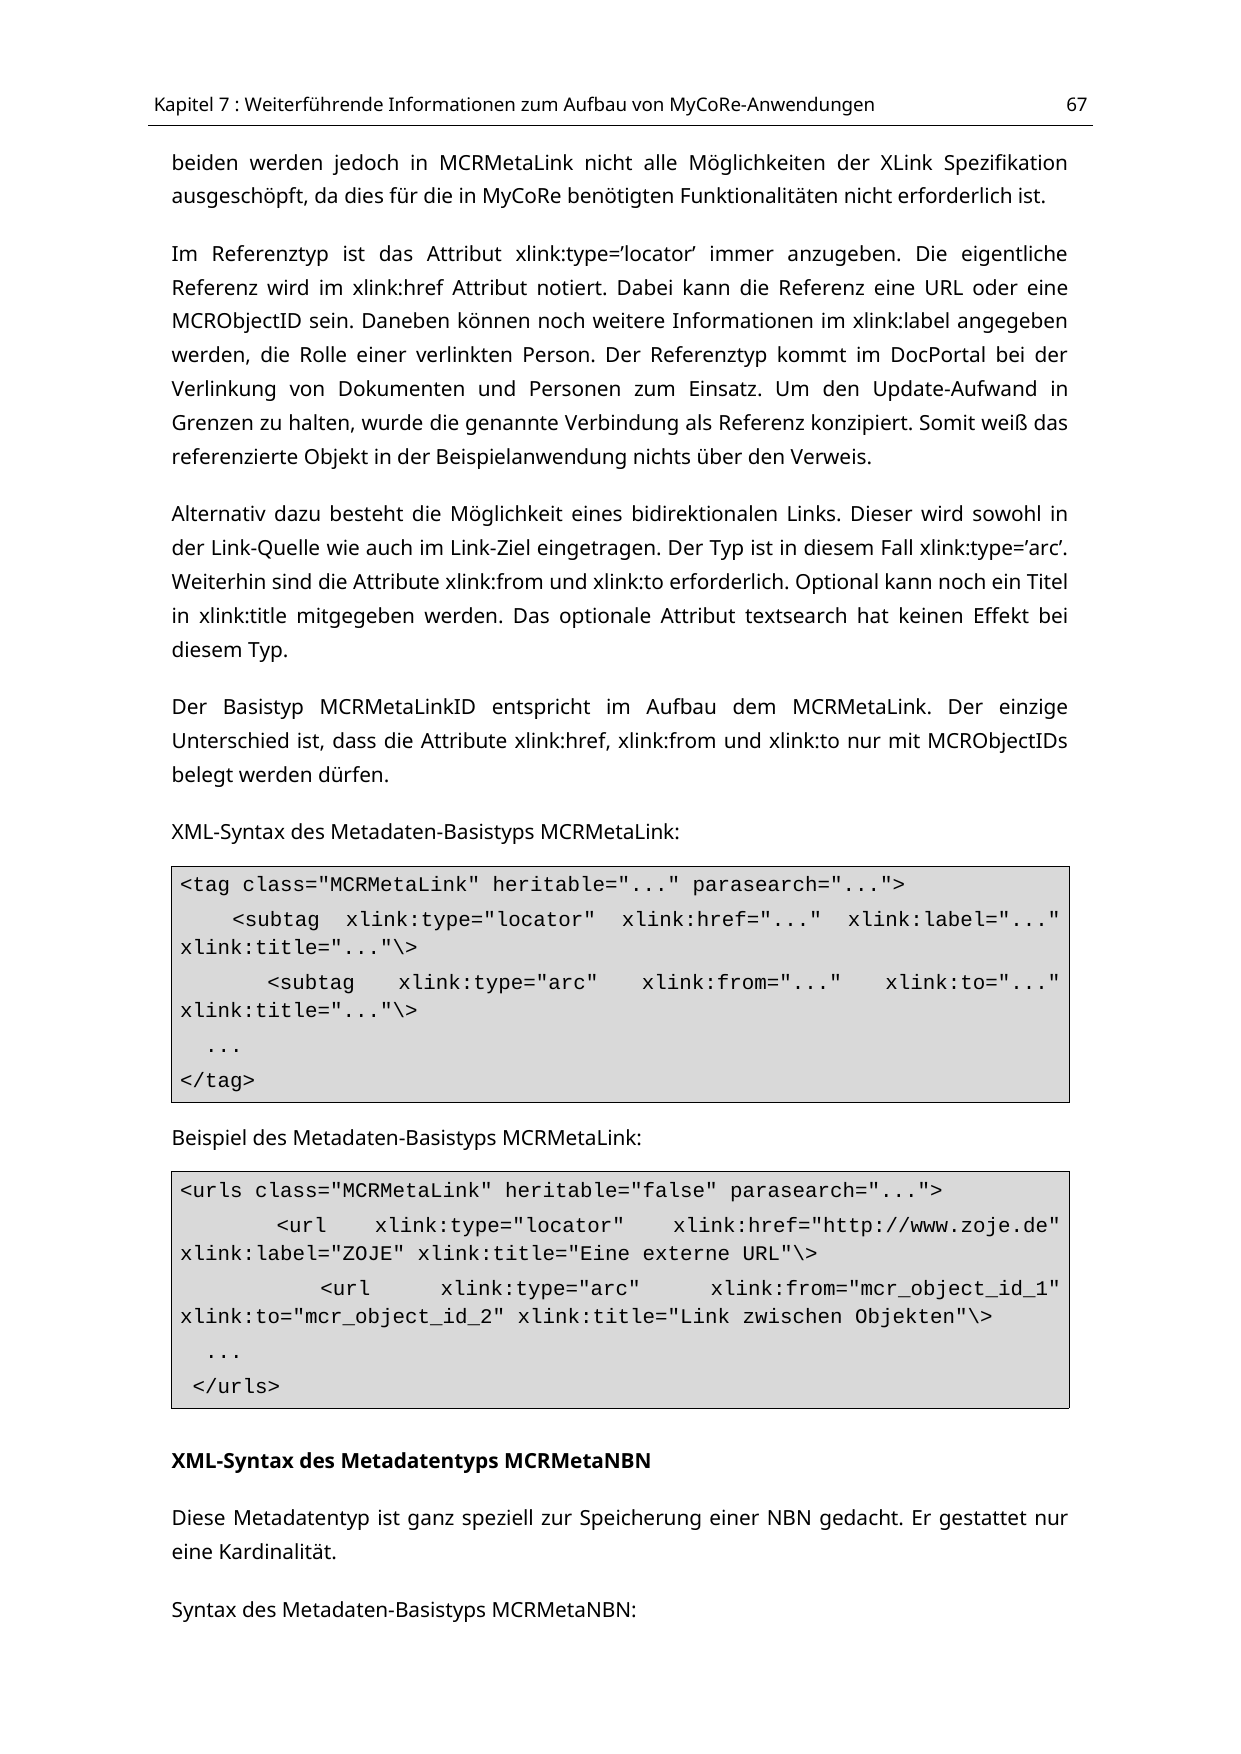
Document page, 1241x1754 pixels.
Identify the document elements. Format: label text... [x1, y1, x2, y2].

text <subtag xlink:type="arc" xlink:from="..." xlink:to="..." xlink:title="..."\> [172, 964, 1069, 1024]
text Alternativ dazu besteht die Möglichkeit eines bidirektionalen Links. Dieser wird sowohl in der Link-Quelle wie auch im Link-Ziel eingetragen. Der Typ ist in diesem Fall xlink:type=’arc’. Weiterhin sind die Attribute xlink:from und xlink:to erforderlich. Optional kann noch ein Titel in xlink:title mitgegeben werden. Das optionale Attribut textsearch hat keinen Effekt bei diesem Typ. [171, 499, 1069, 663]
subtitle XML-Syntax des Metadatentyps MCRMetaNBN [171, 1446, 1092, 1474]
text <tag class="MCRMetaLink" heritable="..." parasearch="..."> [172, 867, 1069, 898]
text </urls> [172, 1368, 1069, 1408]
text Der Basistyp MCRMetaLinkID entspricht im Aufbau dem MCRMetaLink. Der einzige Unterschied ist, dass die Attribute xlink:href, xlink:from und xlink:to nur mit MCRObjectIDs belegt werden dürfen. [171, 692, 1069, 788]
text <subtag xlink:type="locator" xlink:href="..." xlink:label="..." xlink:title="..."\> [172, 901, 1069, 961]
text Syntax des Metadaten-Basistyps MCRMetaNBN: [171, 1595, 1069, 1623]
text ... [172, 1027, 1069, 1059]
text ... [172, 1333, 1069, 1365]
text XML-Syntax des Metadaten-Basistyps MCRMetaLink: [171, 817, 1069, 846]
text Im Referenztyp ist das Attribut xlink:type=’locator’ immer anzugeben. Die eigentliche Referenz wird im xlink:href Attribut notiert. Dabei kann die Referenz eine URL oder eine MCRObjectID sein. Daneben können noch weitere Informationen im xlink:label angegeben werden, die Rolle einer verlinkten Person. Der Referenztyp kommt im DocPortal bei der Verlinkung von Dokumenten und Personen zum Einsatz. Um den Update-Aufwand in Grenzen zu halten, wurde die genannte Verbindung als Referenz konzipiert. Somit weiß das referenzierte Objekt in der Beispielanwendung nichts über den Verweis. [171, 239, 1069, 470]
text Beispiel des Metadaten-Basistyps MCRMetaLink: [171, 1123, 1069, 1151]
text Diese Metadatentyp ist ganz speziell zur Speicherung einer NBN gedacht. Er gestattet nur eine Kardinalität. [171, 1503, 1069, 1566]
text <urls class="MCRMetaLink" heritable="false" parasearch="..."> [172, 1172, 1069, 1203]
text <url xlink:type="locator" xlink:href="http://www.zoje.de" xlink:label="ZOJE" xlink:title="Eine externe URL"\> [172, 1206, 1069, 1266]
text </tag> [172, 1062, 1069, 1102]
text <url xlink:type="arc" xlink:from="mcr_object_id_1" xlink:to="mcr_object_id_2" xlink:title="Link zwischen Objekten"\> [172, 1269, 1069, 1330]
text beiden werden jedoch in MCRMetaLink nicht alle Möglichkeiten der XLink Spezifikation ausgeschöpft, da dies für die in MyCoRe benötigten Funktionalitäten nicht erforderlich ist. [171, 148, 1069, 210]
